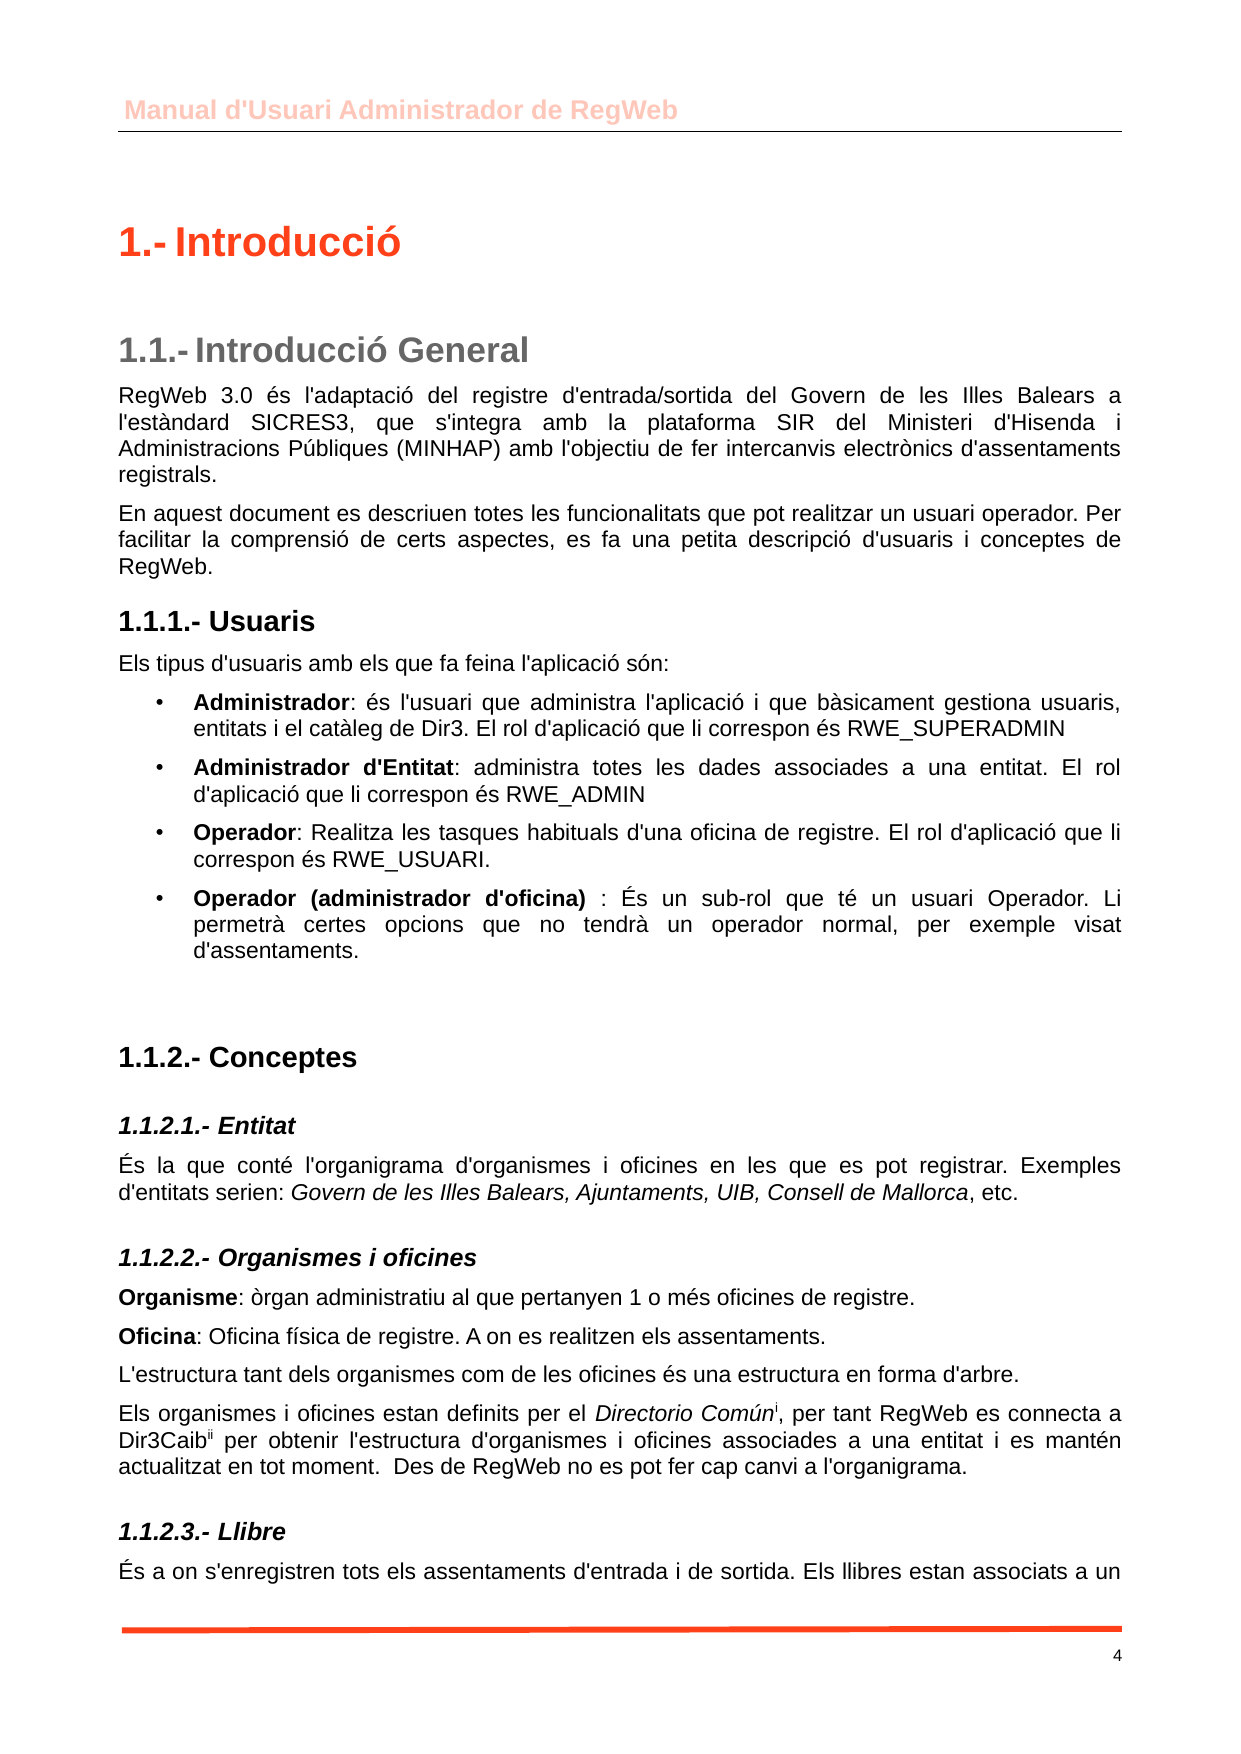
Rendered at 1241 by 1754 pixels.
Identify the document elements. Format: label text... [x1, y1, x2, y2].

text Oficina: Oficina física de registre. A on es realitzen els assentaments. [118, 1323, 1122, 1349]
text Organisme: òrgan administratiu al que pertanyen 1 o més oficines de registre. [118, 1284, 1122, 1310]
text És la que conté l'organigrama d'organismes i oficines en les que es pot registrar. Exemples d'entitats serien: Govern de les Illes Balears, Ajuntaments, UIB, Consell de Mallorca, etc. [118, 1152, 1122, 1205]
subtitle Introducció [118, 217, 1122, 265]
subtitle Entitat [118, 1111, 1122, 1140]
text En aquest document es descriuen totes les funcionalitats que pot realitzar un usuari operador. Per facilitar la comprensió de certs aspectes, es fa una petita descripció d'usuaris i conceptes de RegWeb. [118, 500, 1122, 579]
text L'estructura tant dels organismes com de les oficines és una estructura en forma d'arbre. [118, 1361, 1122, 1388]
list Operador: Realitza les tasques habituals d'una oficina de registre. El rol d'aplicació que li correspon és RWE_USUARI. [156, 819, 1122, 872]
text És a on s'enregistren tots els assentaments d'entrada i de sortida. Els llibres estan associats a un [118, 1558, 1122, 1584]
text Els tipus d'usuaris amb els que fa feina l'aplicació són: [118, 650, 1122, 676]
list Administrador: és l'usuari que administra l'aplicació i que bàsicament gestiona usuaris, entitats i el catàleg de Dir3. El rol d'aplicació que li correspon és RWE_SUPERADMIN [156, 689, 1122, 742]
list Administrador d'Entitat: administra totes les dades associades a una entitat. El rol d'aplicació que li correspon és RWE_ADMIN [156, 754, 1122, 807]
subtitle Usuaris [118, 604, 1122, 638]
list Operador (administrador d'oficina) : És un sub-rol que té un usuari Operador. Li permetrà certes opcions que no tendrà un operador normal, per exemple visat d'assentaments. [156, 884, 1122, 964]
subtitle Introducció General [118, 329, 1122, 369]
subtitle Llibre [118, 1517, 1122, 1546]
text Els organismes i oficines estan definits per el Directorio Común, per tant RegWeb es connecta a Dir3Caib per obtenir l'estructura d'organismes i oficines associades a una entitat i es mantén actualitzat en tot moment. Des de RegWeb no es pot fer cap canvi a l'organigrama. [118, 1400, 1122, 1479]
subtitle Conceptes [118, 1040, 1122, 1073]
subtitle Organismes i oficines [118, 1242, 1122, 1271]
text RegWeb 3.0 és l'adaptació del registre d'entrada/sortida del Govern de les Illes Balears a l'estàndard SICRES3, que s'integra amb la plataforma SIR del Ministeri d'Hisenda i Administracions Públiques (MINHAP) amb l'objectiu de fer intercanvis electrònics d'assentaments registrals. [118, 382, 1122, 487]
